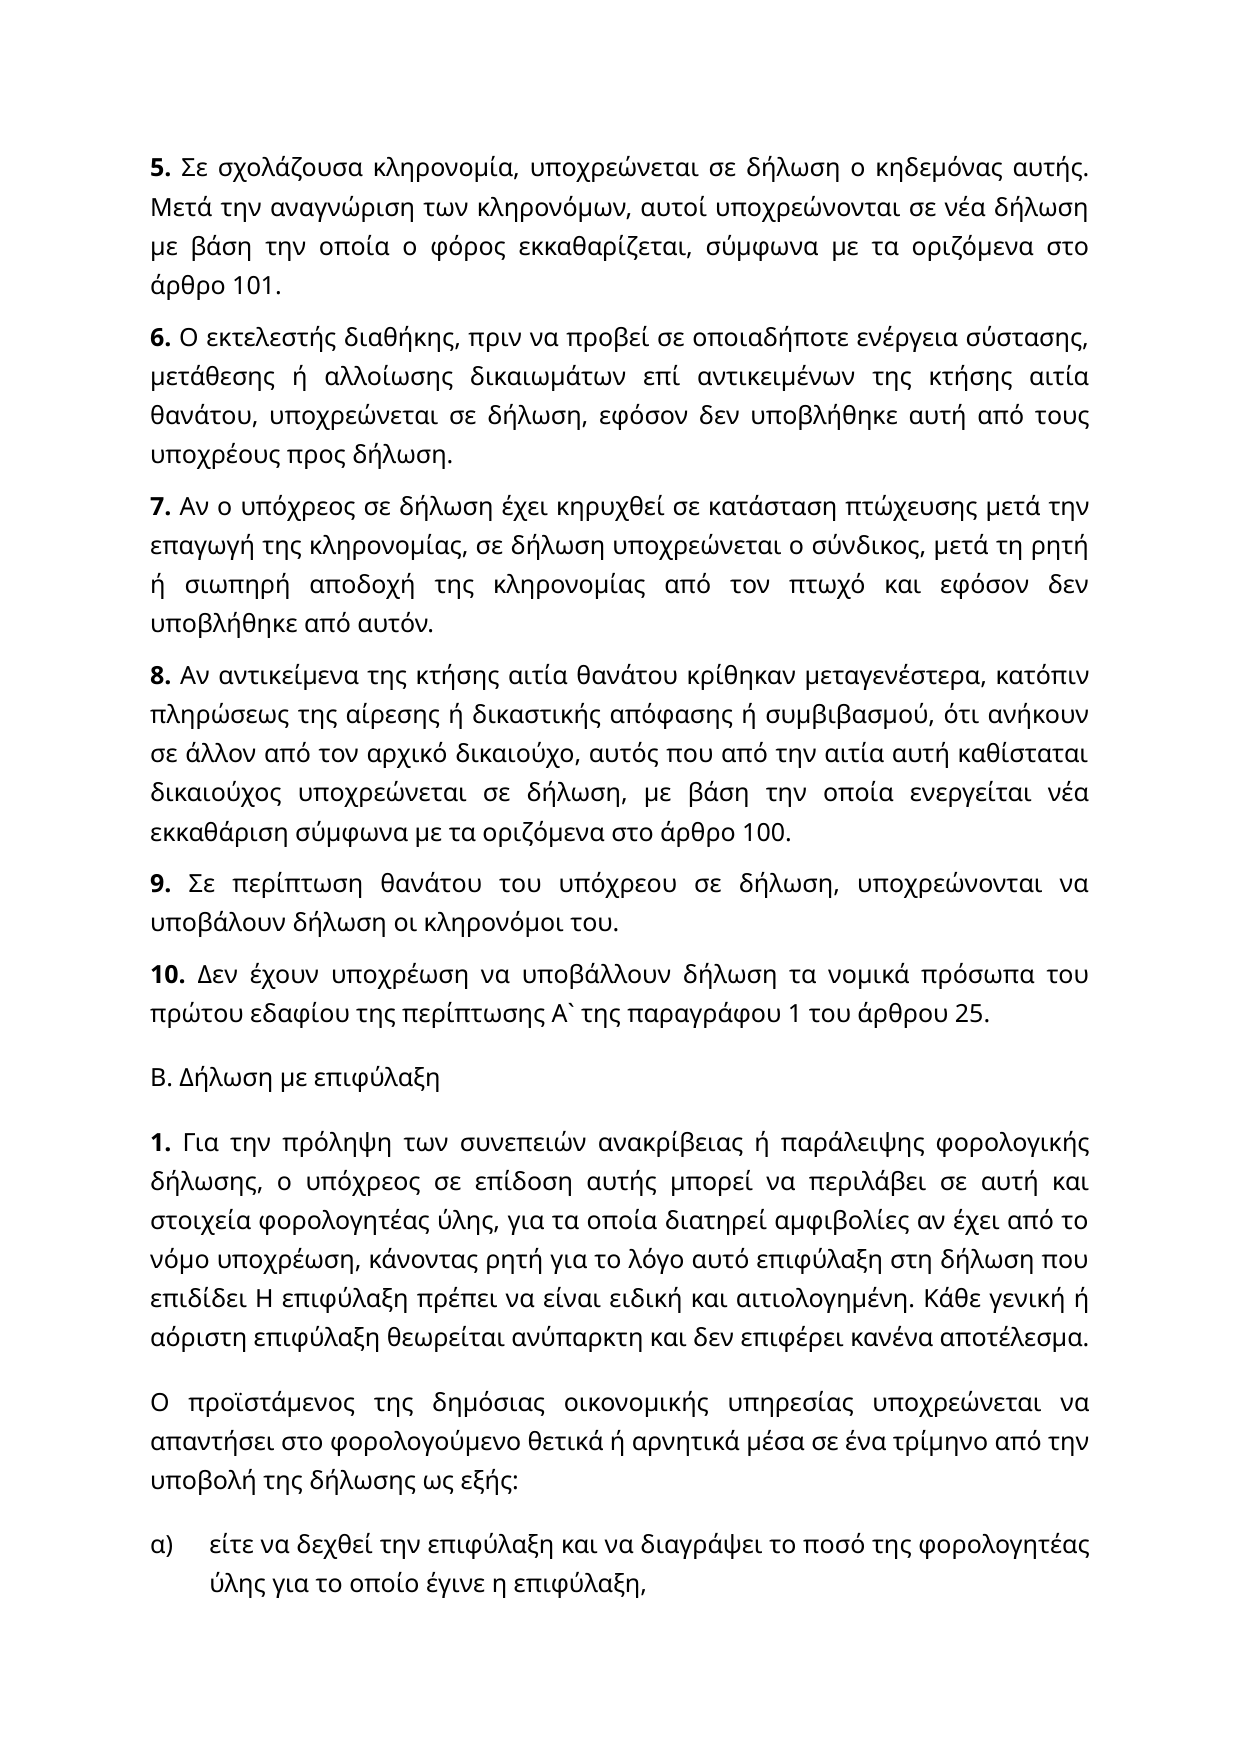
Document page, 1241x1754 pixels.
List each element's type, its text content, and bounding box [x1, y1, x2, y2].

text 7. Αν ο υπόχρεος σε δήλωση έχει κηρυχθεί σε κατάσταση πτώχευσης μετά την επαγωγή της κληρονομίας, σε δήλωση υποχρεώνεται ο σύνδικος, μετά τη ρητή ή σιωπηρή αποδοχή της κληρονομίας από τον πτωχό και εφόσον δεν υποβλήθηκε από αυτόν. [150, 488, 1090, 640]
text 10. Δεν έχουν υποχρέωση να υποβάλλουν δήλωση τα νομικά πρόσωπα του πρώτου εδαφίου της περίπτωσης Α` της παραγράφου 1 του άρθρου 25. [150, 957, 1090, 1030]
text Ο προϊστάμενος της δημόσιας οικονομικής υπηρεσίας υποχρεώνεται να απαντήσει στο φορολογούμενο θετικά ή αρνητικά μέσα σε ένα τρίμηνο από την υποβολή της δήλωσης ως εξής: [150, 1384, 1090, 1497]
text Β. Δήλωση με επιφύλαξη [150, 1060, 1090, 1094]
text 6. Ο εκτελεστής διαθήκης, πριν να προβεί σε οποιαδήποτε ενέργεια σύστασης, μετάθεσης ή αλλοίωσης δικαιωμάτων επί αντικειμένων της κτήσης αιτία θανάτου, υποχρεώνεται σε δήλωση, εφόσον δεν υποβλήθηκε αυτή από τους υποχρέους προς δήλωση. [150, 319, 1090, 471]
text 1. Για την πρόληψη των συνεπειών ανακρίβειας ή παράλειψης φορολογικής δήλωσης, ο υπόχρεος σε επίδοση αυτής μπορεί να περιλάβει σε αυτή και στοιχεία φορολογητέας ύλης, για τα οποία διατηρεί αμφιβολίες αν έχει από το νόμο υποχρέωση, κάνοντας ρητή για το λόγο αυτό επιφύλαξη στη δήλωση που επιδίδει Η επιφύλαξη πρέπει να είναι ειδική και αιτιολογημένη. Κάθε γενική ή αόριστη επιφύλαξη θεωρείται ανύπαρκτη και δεν επιφέρει κανένα αποτέλεσμα. [150, 1124, 1090, 1354]
text 9. Σε περίπτωση θανάτου του υπόχρεου σε δήλωση, υποχρεώνονται να υποβάλουν δήλωση οι κληρονόμοι του. [150, 866, 1090, 939]
text 8. Αν αντικείμενα της κτήσης αιτία θανάτου κρίθηκαν μεταγενέστερα, κατόπιν πληρώσεως της αίρεσης ή δικαστικής απόφασης ή συμβιβασμού, ότι ανήκουν σε άλλον από τον αρχικό δικαιούχο, αυτός που από την αιτία αυτή καθίσταται δικαιούχος υποχρεώνεται σε δήλωση, με βάση την οποία ενεργείται νέα εκκαθάριση σύμφωνα με τα οριζόμενα στο άρθρο 100. [150, 657, 1090, 848]
list α) είτε να δεχθεί την επιφύλαξη και να διαγράψει το ποσό της φορολογητέας ύλης για το οποίο έγινε η επιφύλαξη, [150, 1527, 1090, 1600]
text 5. Σε σχολάζουσα κληρονομία, υποχρεώνεται σε δήλωση ο κηδεμόνας αυτής. Μετά την αναγνώριση των κληρονόμων, αυτοί υποχρεώνονται σε νέα δήλωση με βάση την οποία ο φόρος εκκαθαρίζεται, σύμφωνα με τα οριζόμενα στο άρθρο 101. [150, 150, 1090, 302]
